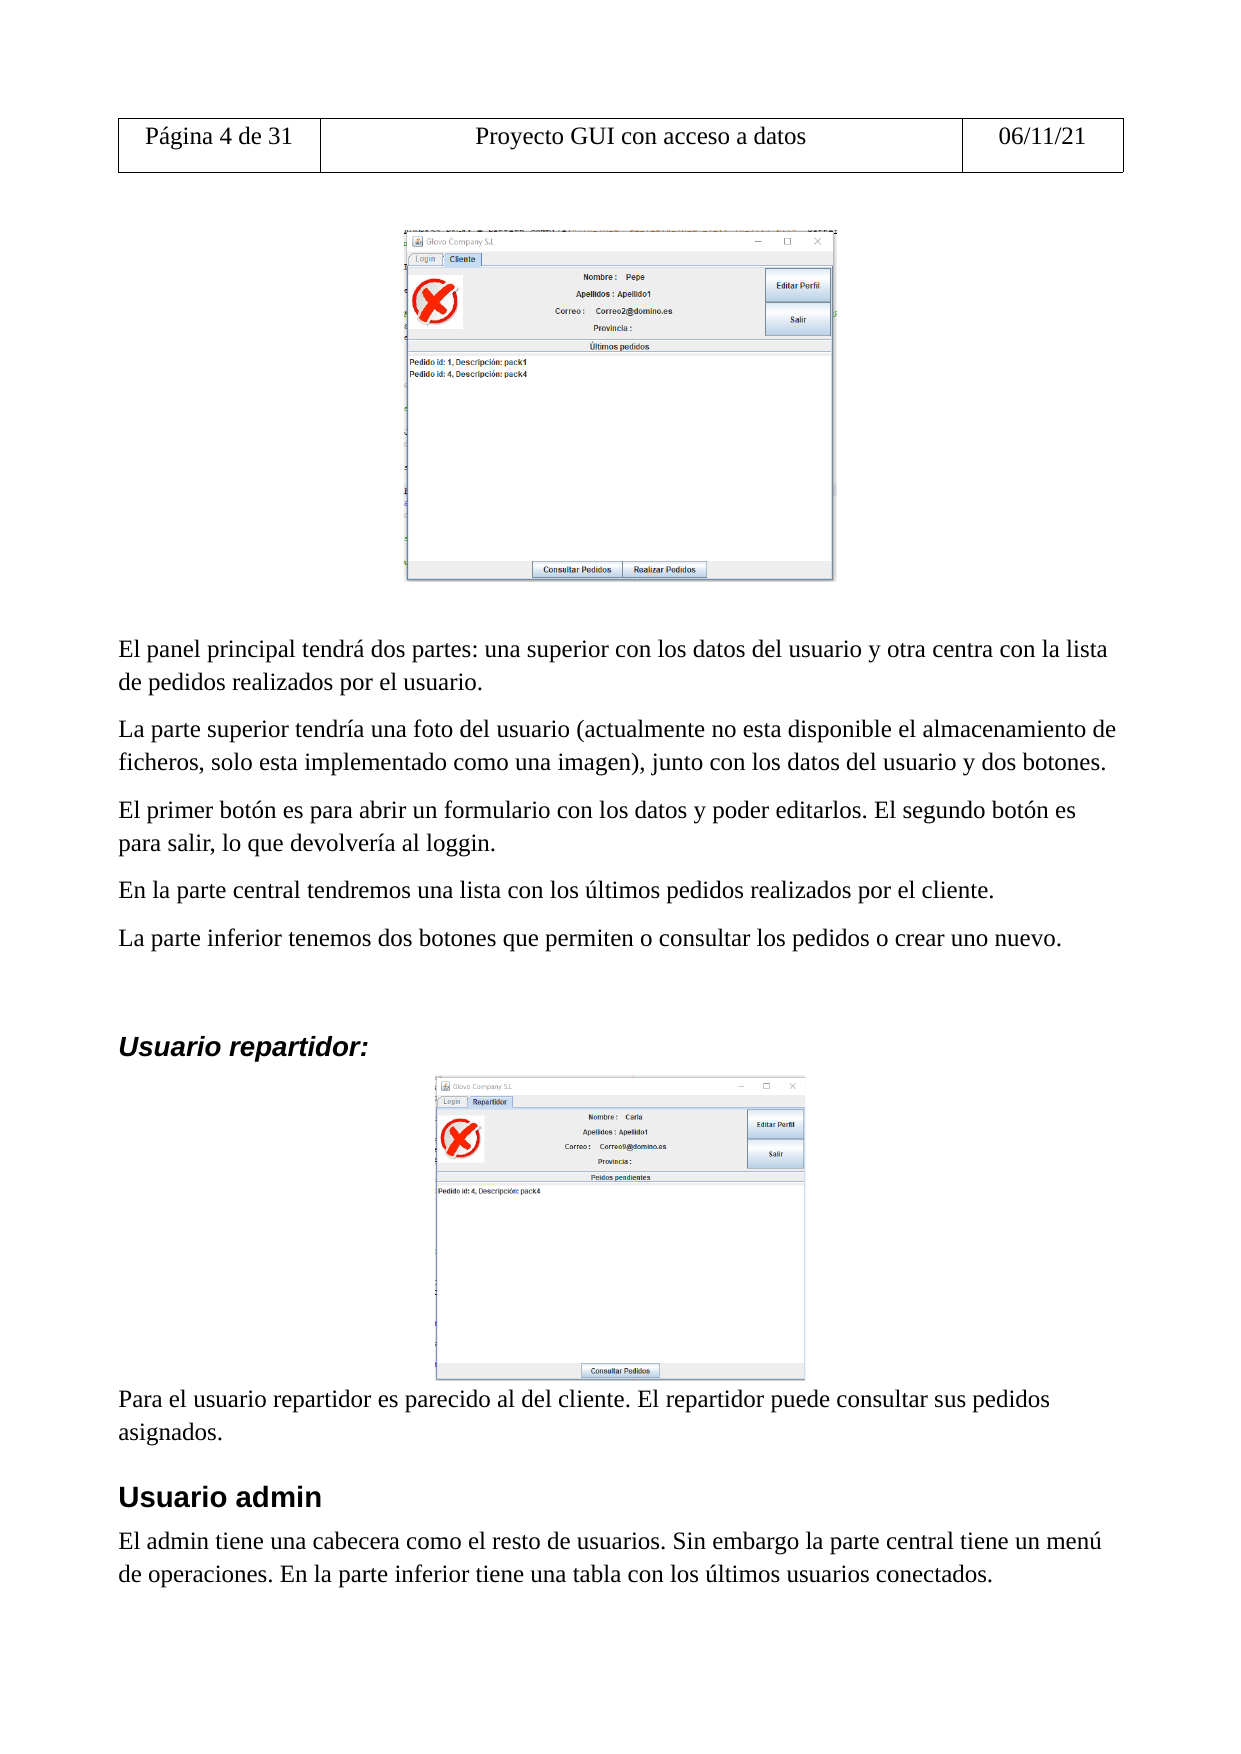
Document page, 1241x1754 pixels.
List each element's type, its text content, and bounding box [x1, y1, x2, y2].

text La parte superior tendría una foto del usuario (actualmente no esta disponible el almacenamiento de ficheros, solo esta implementado como una imagen), junto con los datos del usuario y dos botones. [118, 714, 1122, 776]
text Para el usuario repartidor es parecido al del cliente. El repartidor puede consultar sus pedidos asignados. [118, 1381, 1122, 1446]
text El panel principal tendrá dos partes: una superior con los datos del usuario y otra centra con la lista de pedidos realizados por el usuario. [118, 634, 1122, 695]
picture [435, 1075, 805, 1381]
text La parte inferior tenemos dos botones que permiten o consultar los pedidos o crear uno nuevo. [118, 923, 1122, 952]
subtitle Usuario admin [118, 1479, 1122, 1513]
subtitle Usuario repartidor: [118, 1031, 1122, 1063]
text En la parte central tendremos una lista con los últimos pedidos realizados por el cliente. [118, 876, 1122, 904]
text El admin tiene una cabecera como el resto de usuarios. Sin embargo la parte central tiene un menú de operaciones. En la parte inferior tiene una tabla con los últimos usuarios conectados. [118, 1526, 1122, 1588]
text El primer botón es para abrir un formulario con los datos y poder editarlos. El segundo botón es para salir, lo que devolvería al loggin. [118, 795, 1122, 857]
picture [403, 230, 837, 582]
